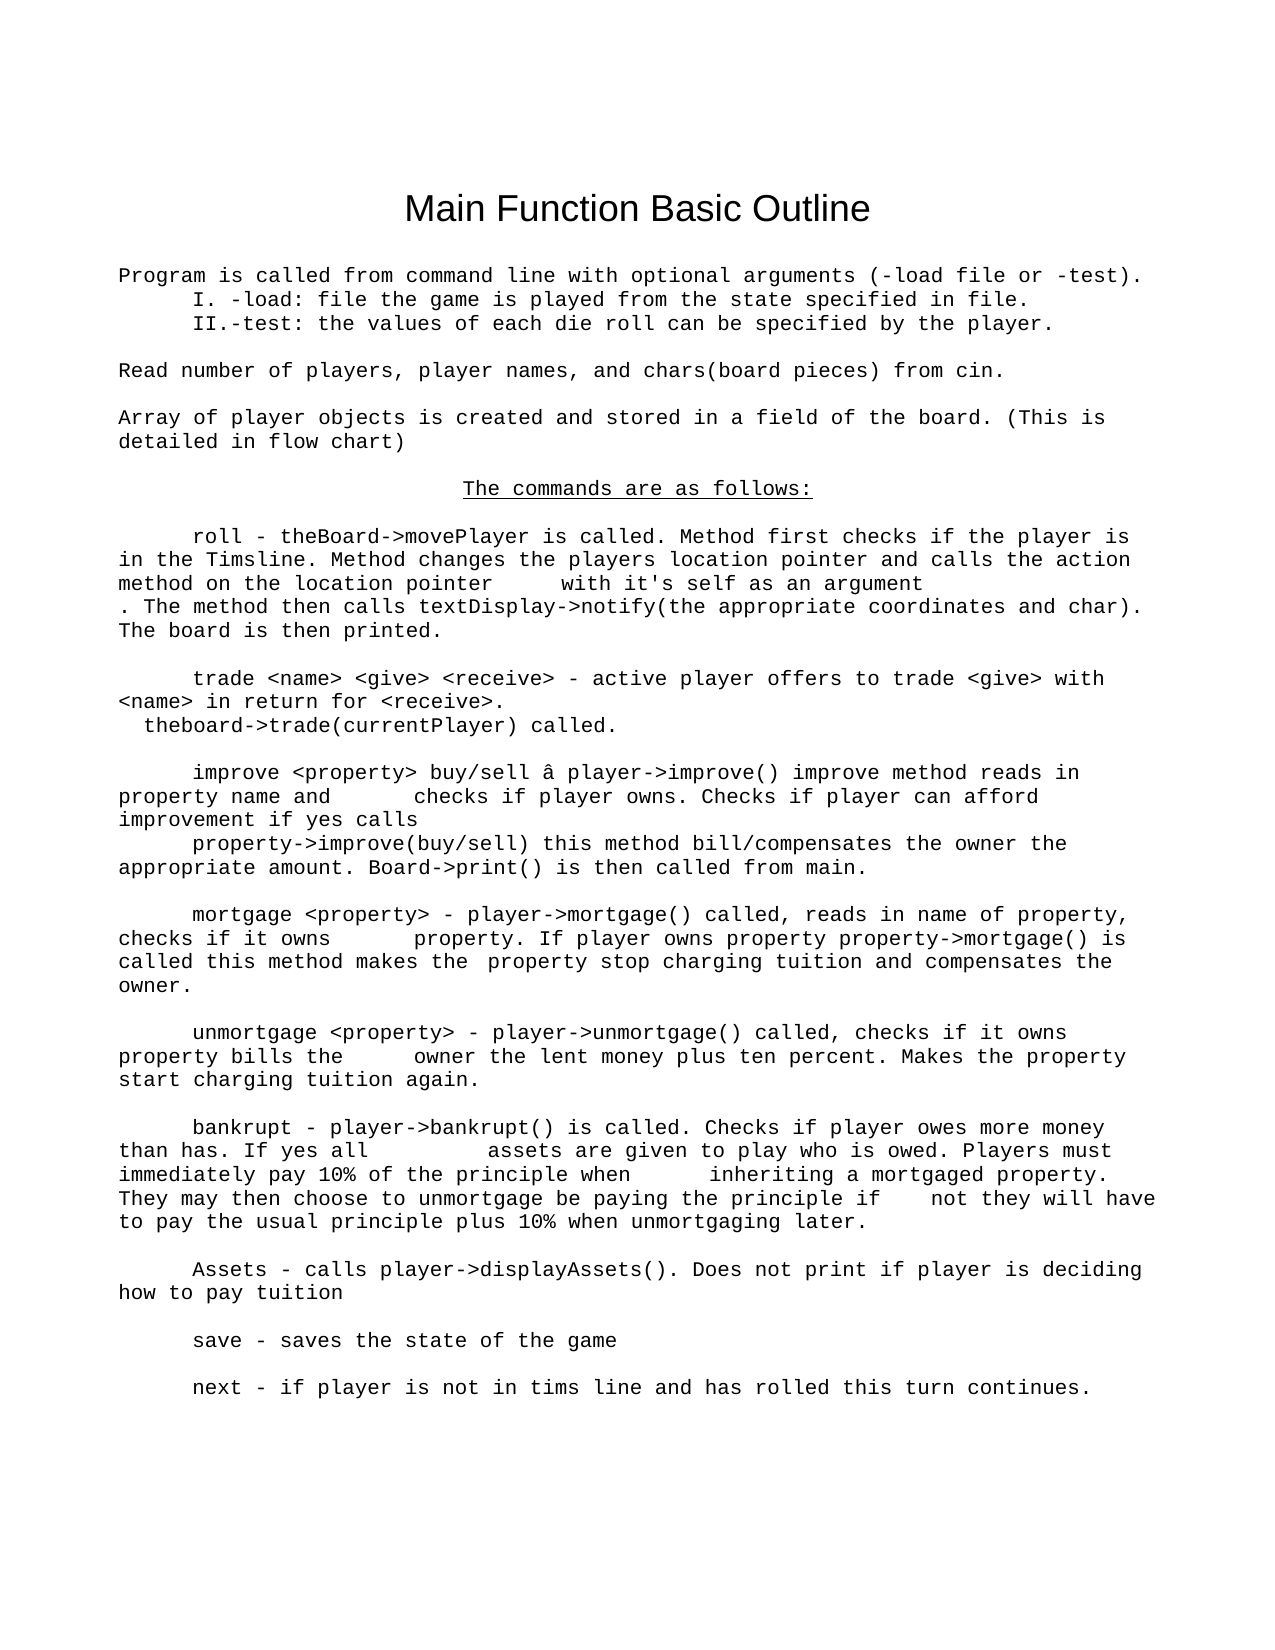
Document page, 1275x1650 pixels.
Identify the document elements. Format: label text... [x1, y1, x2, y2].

text I. -load: file the game is played from the state specified in file. [118, 289, 1157, 313]
text unmortgage <property> - player->unmortgage() called, checks if it owns property bills the owner the lent money plus ten percent. Makes the property start charging tuition again. [118, 1022, 1157, 1093]
text Array of player objects is created and stored in a field of the board. (This is detailed in flow chart) [118, 407, 1157, 455]
text next - if player is not in tims line and has rolled this turn continues. [118, 1377, 1157, 1401]
text save - saves the state of the game [118, 1329, 1157, 1353]
subtitle Main Function Basic Outline [118, 186, 1157, 229]
text mortgage <property> - player->mortgage() called, reads in name of property, checks if it owns property. If player owns property property->mortgage() is called this method makes the property stop charging tuition and compensates the owner. [118, 904, 1157, 998]
text Assets - calls player->displayAssets(). Does not print if player is deciding how to pay tuition [118, 1259, 1157, 1306]
text II.-test: the values of each die roll can be specified by the player. [118, 313, 1157, 336]
text trade <name> <give> <receive> - active player offers to trade <give> with <name> in return for <receive>. [118, 667, 1157, 715]
text bankrupt - player->bankrupt() is called. Checks if player owes more money than has. If yes all assets are given to play who is owed. Players must immediately pay 10% of the principle when inheriting a mortgaged property. They may then choose to unmortgage be paying the principle if not they will have to pay the usual principle plus 10% when unmortgaging later. [118, 1117, 1157, 1235]
text Read number of players, player names, and chars(board pieces) from cin. [118, 360, 1157, 384]
text The commands are as follows: [118, 478, 1157, 502]
text property->improve(buy/sell) this method bill/compensates the owner the appropriate amount. Board->print() is then called from main. [118, 833, 1157, 880]
text . The method then calls textDisplay->notify(the appropriate coordinates and char). The board is then printed. [118, 597, 1157, 644]
text roll - theBoard->movePlayer is called. Method first checks if the player is in the Timsline. Method changes the players location pointer and calls the action method on the location pointer with it's self as an argument [118, 526, 1157, 597]
text Program is called from command line with optional arguments (-load file or -test). [118, 266, 1157, 289]
text theboard->trade(currentPlayer) called. [118, 715, 1157, 738]
text improve <property> buy/sell â player->improve() improve method reads in property name and checks if player owns. Checks if player can afford improvement if yes calls [118, 762, 1157, 833]
